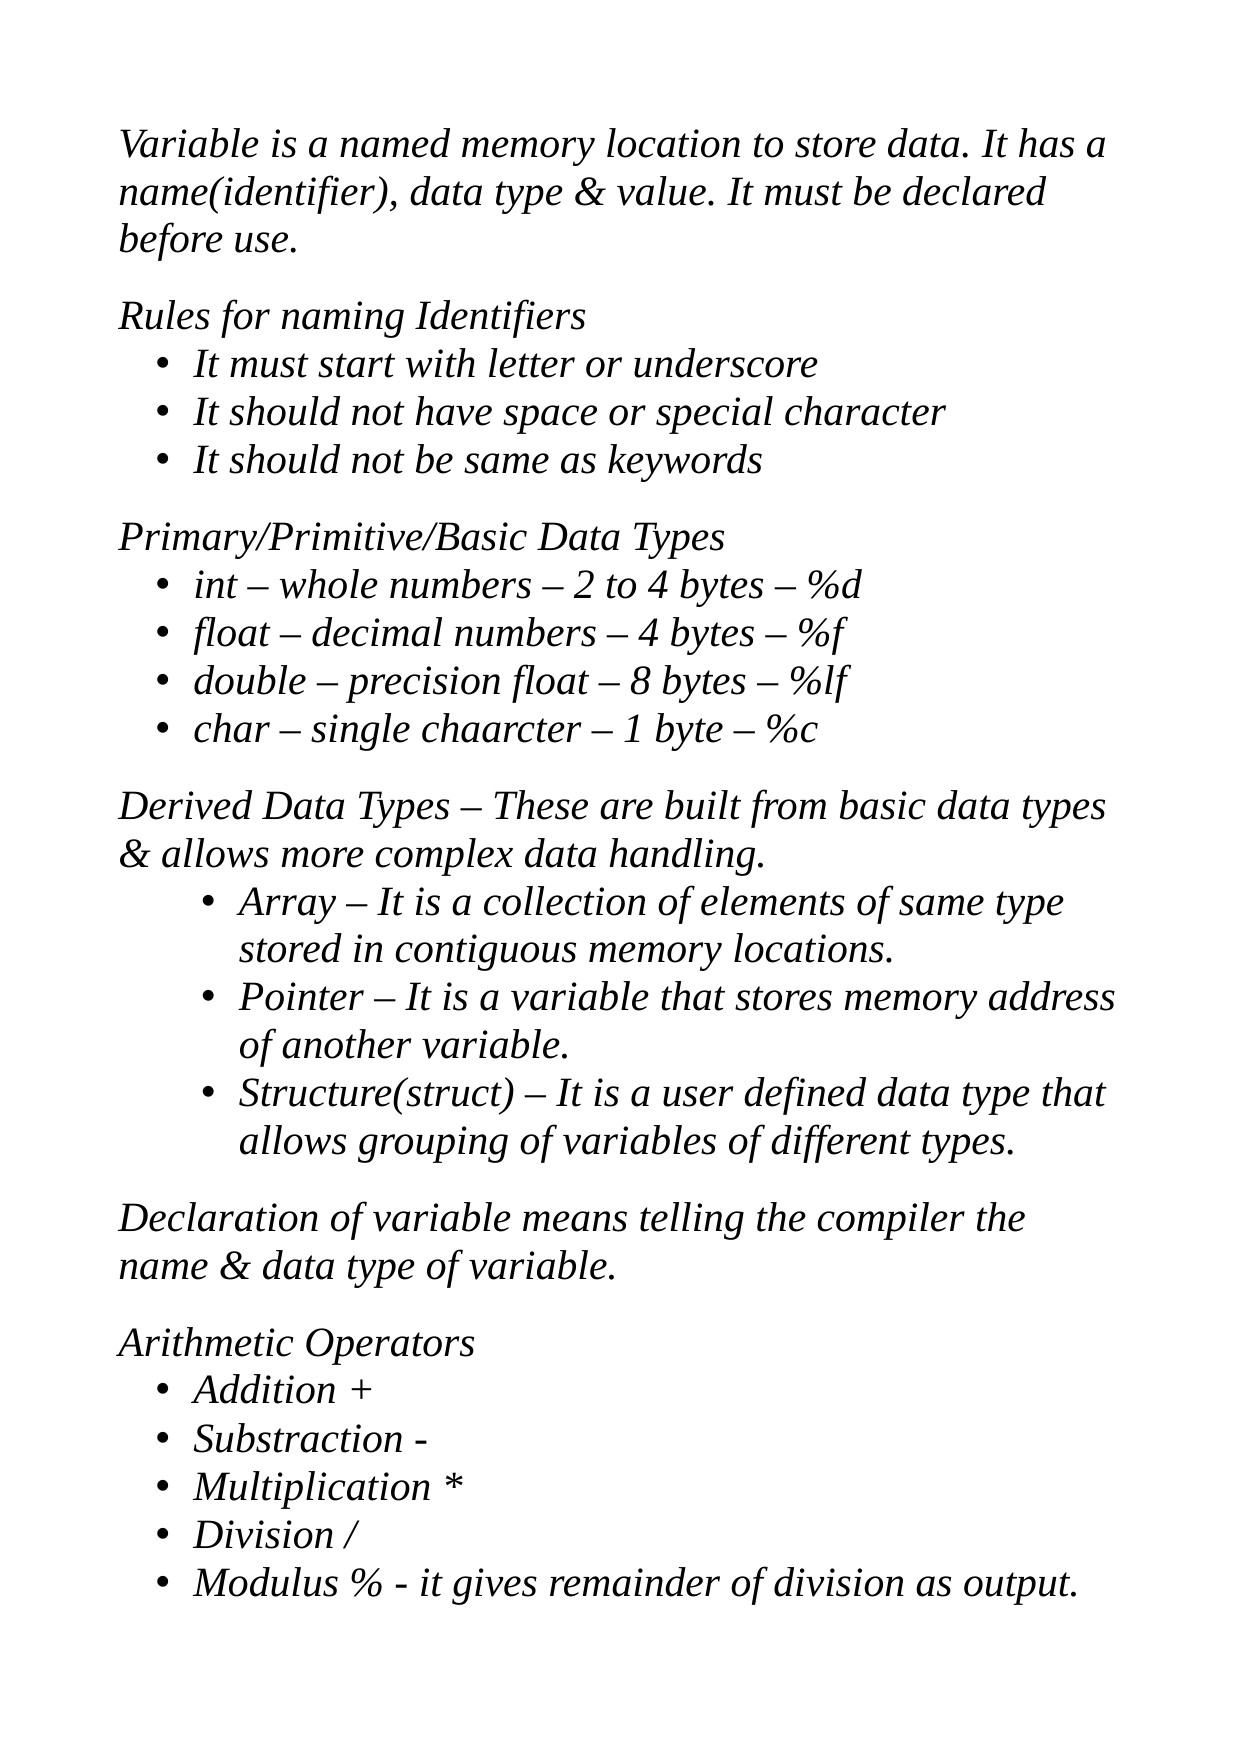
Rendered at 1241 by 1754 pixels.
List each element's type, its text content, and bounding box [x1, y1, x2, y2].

text Arithmetic Operators [118, 1317, 1122, 1365]
text Declaration of variable means telling the compiler the name & data type of variable. [118, 1192, 1122, 1288]
list Substraction - [156, 1413, 1122, 1461]
list Multiplication * [156, 1461, 1122, 1509]
text Derived Data Types – These are built from basic data types & allows more complex data handling. [118, 780, 1122, 876]
list Division / [156, 1509, 1122, 1557]
text Rules for naming Identifiers [118, 291, 1122, 338]
list Addition + [156, 1365, 1122, 1413]
list It should not have space or special character [156, 387, 1122, 434]
list It must start with letter or underscore [156, 338, 1122, 387]
list Modulus % - it gives remainder of division as output. [156, 1557, 1122, 1605]
text Variable is a named memory location to store data. It has a name(identifier), data type & value. It must be declared before use. [118, 118, 1122, 262]
list float – decimal numbers – 4 bytes – %f [156, 607, 1122, 655]
list It should not be same as keywords [156, 434, 1122, 483]
list char – single chaarcter – 1 byte – %c [156, 703, 1122, 751]
text Primary/Primitive/Basic Data Types [118, 511, 1122, 559]
list double – precision float – 8 bytes – %lf [156, 655, 1122, 703]
list Structure(struct) – It is a user defined data type that allows grouping of variables of different types. [201, 1068, 1122, 1164]
list Pointer – It is a variable that stores memory address of another variable. [201, 972, 1122, 1068]
list int – whole numbers – 2 to 4 bytes – %d [156, 559, 1122, 607]
list Array – It is a collection of elements of same type stored in contiguous memory locations. [201, 876, 1122, 972]
